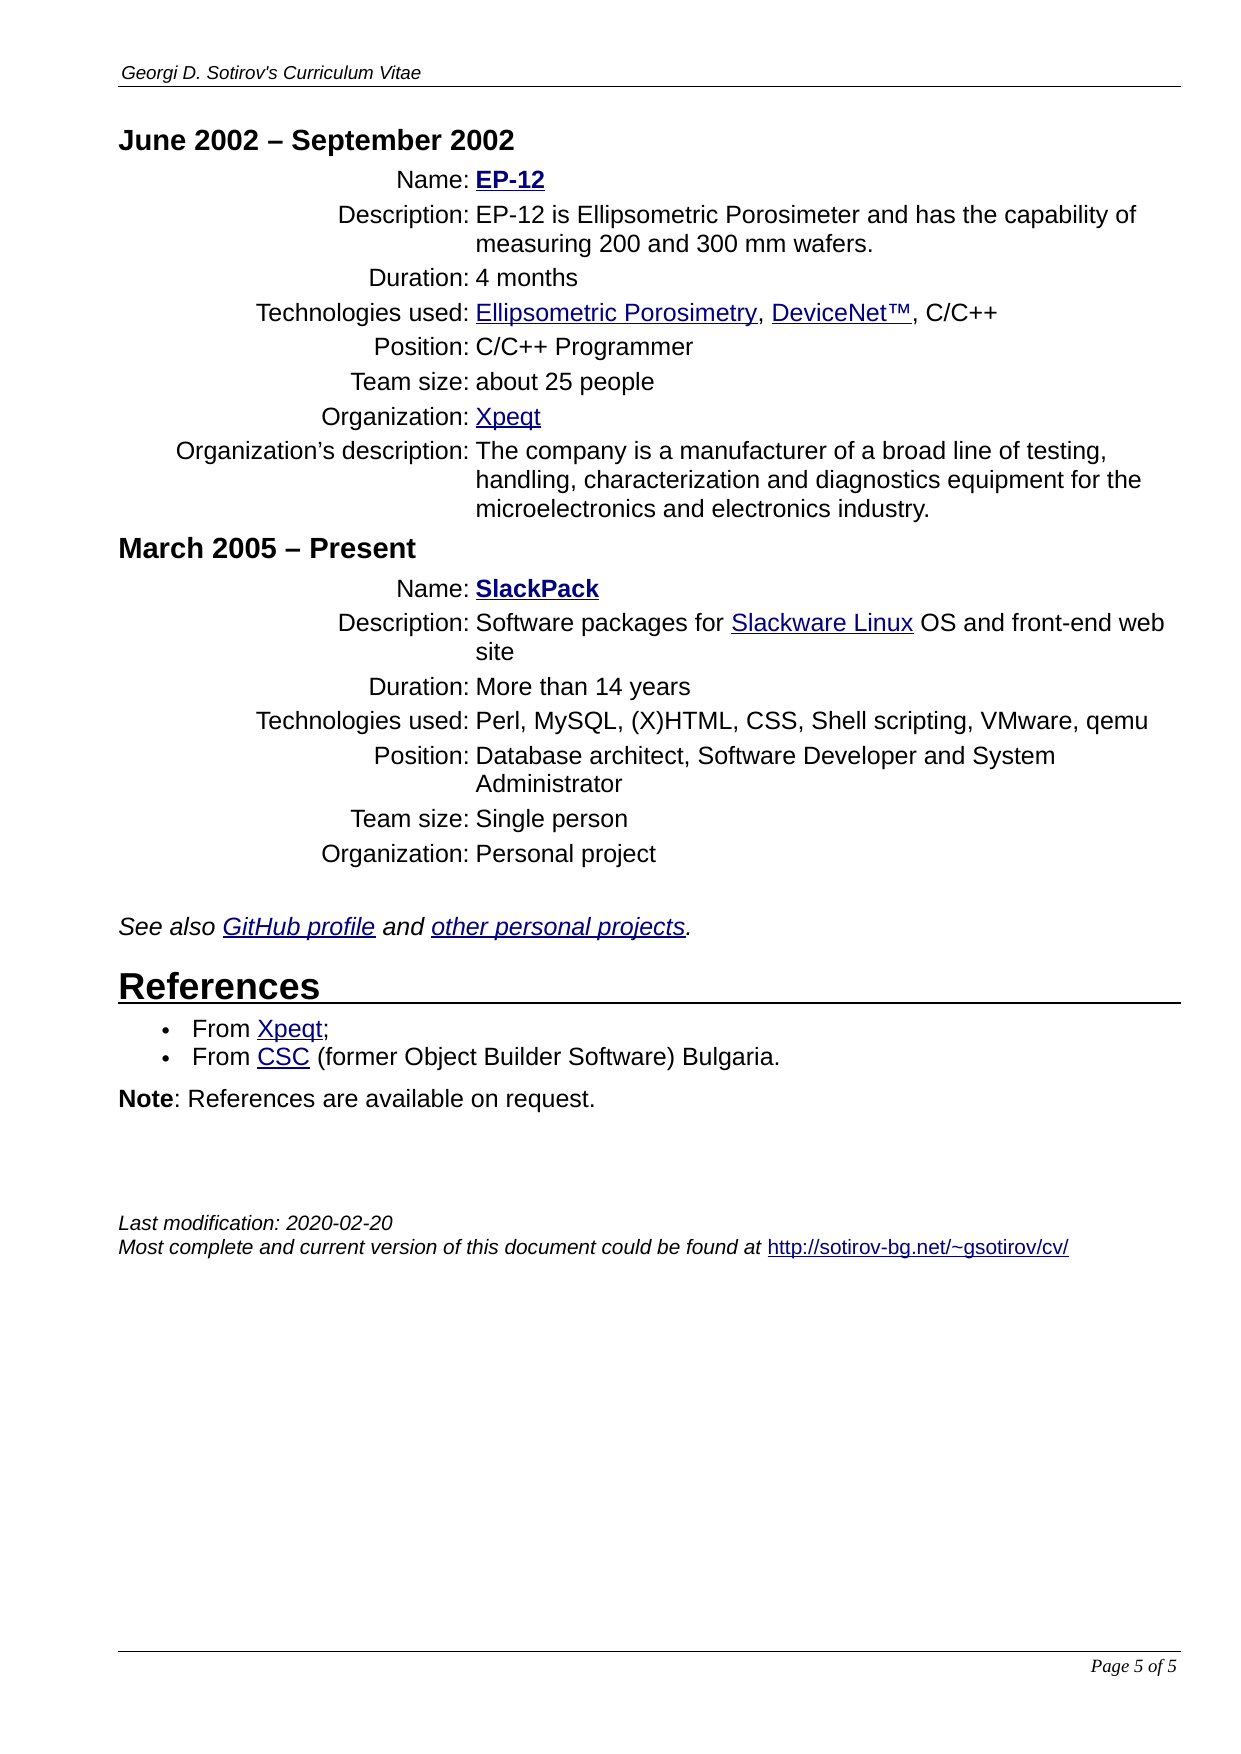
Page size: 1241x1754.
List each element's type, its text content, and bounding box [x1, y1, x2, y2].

table_cell Organization’s description: [118, 433, 472, 525]
table_cell Database architect, Software Developer and System Administrator [473, 738, 1182, 801]
table_cell Position: [118, 330, 472, 364]
table_cell Xpeqt [473, 399, 1176, 433]
table_header Name: [118, 571, 472, 605]
table_cell 4 months [473, 260, 1176, 295]
table_cell Team size: [118, 801, 472, 836]
table_header EP-12 [473, 163, 1176, 197]
table_cell Organization: [118, 836, 472, 870]
table_cell Technologies used: [118, 703, 472, 738]
table_cell Perl, MySQL, (X)HTML, CSS, Shell scripting, VMware, qemu [473, 703, 1182, 738]
table_cell Description: [118, 197, 472, 260]
table_cell EP-12 is Ellipsometric Porosimeter and has the capability of measuring 200 and 300 mm wafers. [473, 197, 1176, 260]
table_cell Single person [473, 801, 1182, 836]
table_cell Team size: [118, 364, 472, 399]
text Note: References are available on request. [118, 1084, 1181, 1112]
table_cell Ellipsometric Porosimetry, DeviceNet™, C/C++ [473, 295, 1176, 329]
list From CSC (former Object Builder Software) Bulgaria. [162, 1042, 1181, 1071]
table_cell The company is a manufacturer of a broad line of testing, handling, characterization and diagnostics equipment for the microelectronics and electronics industry. [473, 433, 1176, 525]
subtitle June 2002 – September 2002 [118, 123, 1181, 156]
subtitle References [118, 964, 1181, 1002]
table_cell Personal project [473, 836, 1182, 870]
text Most complete and current version of this document could be found at http://sotirov-bg.net/~gsotirov/cv/ [118, 1235, 1181, 1259]
table_cell C/C++ Programmer [473, 330, 1176, 364]
table_cell More than 14 years [473, 669, 1182, 703]
table_header SlackPack [473, 571, 1182, 605]
table_cell Software packages for Slackware Linux OS and front-end web site [473, 605, 1182, 669]
subtitle March 2005 – Present [118, 531, 1181, 565]
text Last modification: 2020-02-20 [118, 1211, 1181, 1235]
table_header Name: [118, 163, 472, 197]
table_cell Description: [118, 605, 472, 669]
list From Xpeqt; [162, 1014, 1181, 1042]
table_cell Duration: [118, 260, 472, 295]
table_cell Position: [118, 738, 472, 801]
table_cell about 25 people [473, 364, 1176, 399]
text See also GitHub profile and other personal projects. [118, 912, 1181, 940]
table_cell Technologies used: [118, 295, 472, 329]
table_cell Duration: [118, 669, 472, 703]
subtitle [118, 1004, 1181, 1008]
table_cell Organization: [118, 399, 472, 433]
